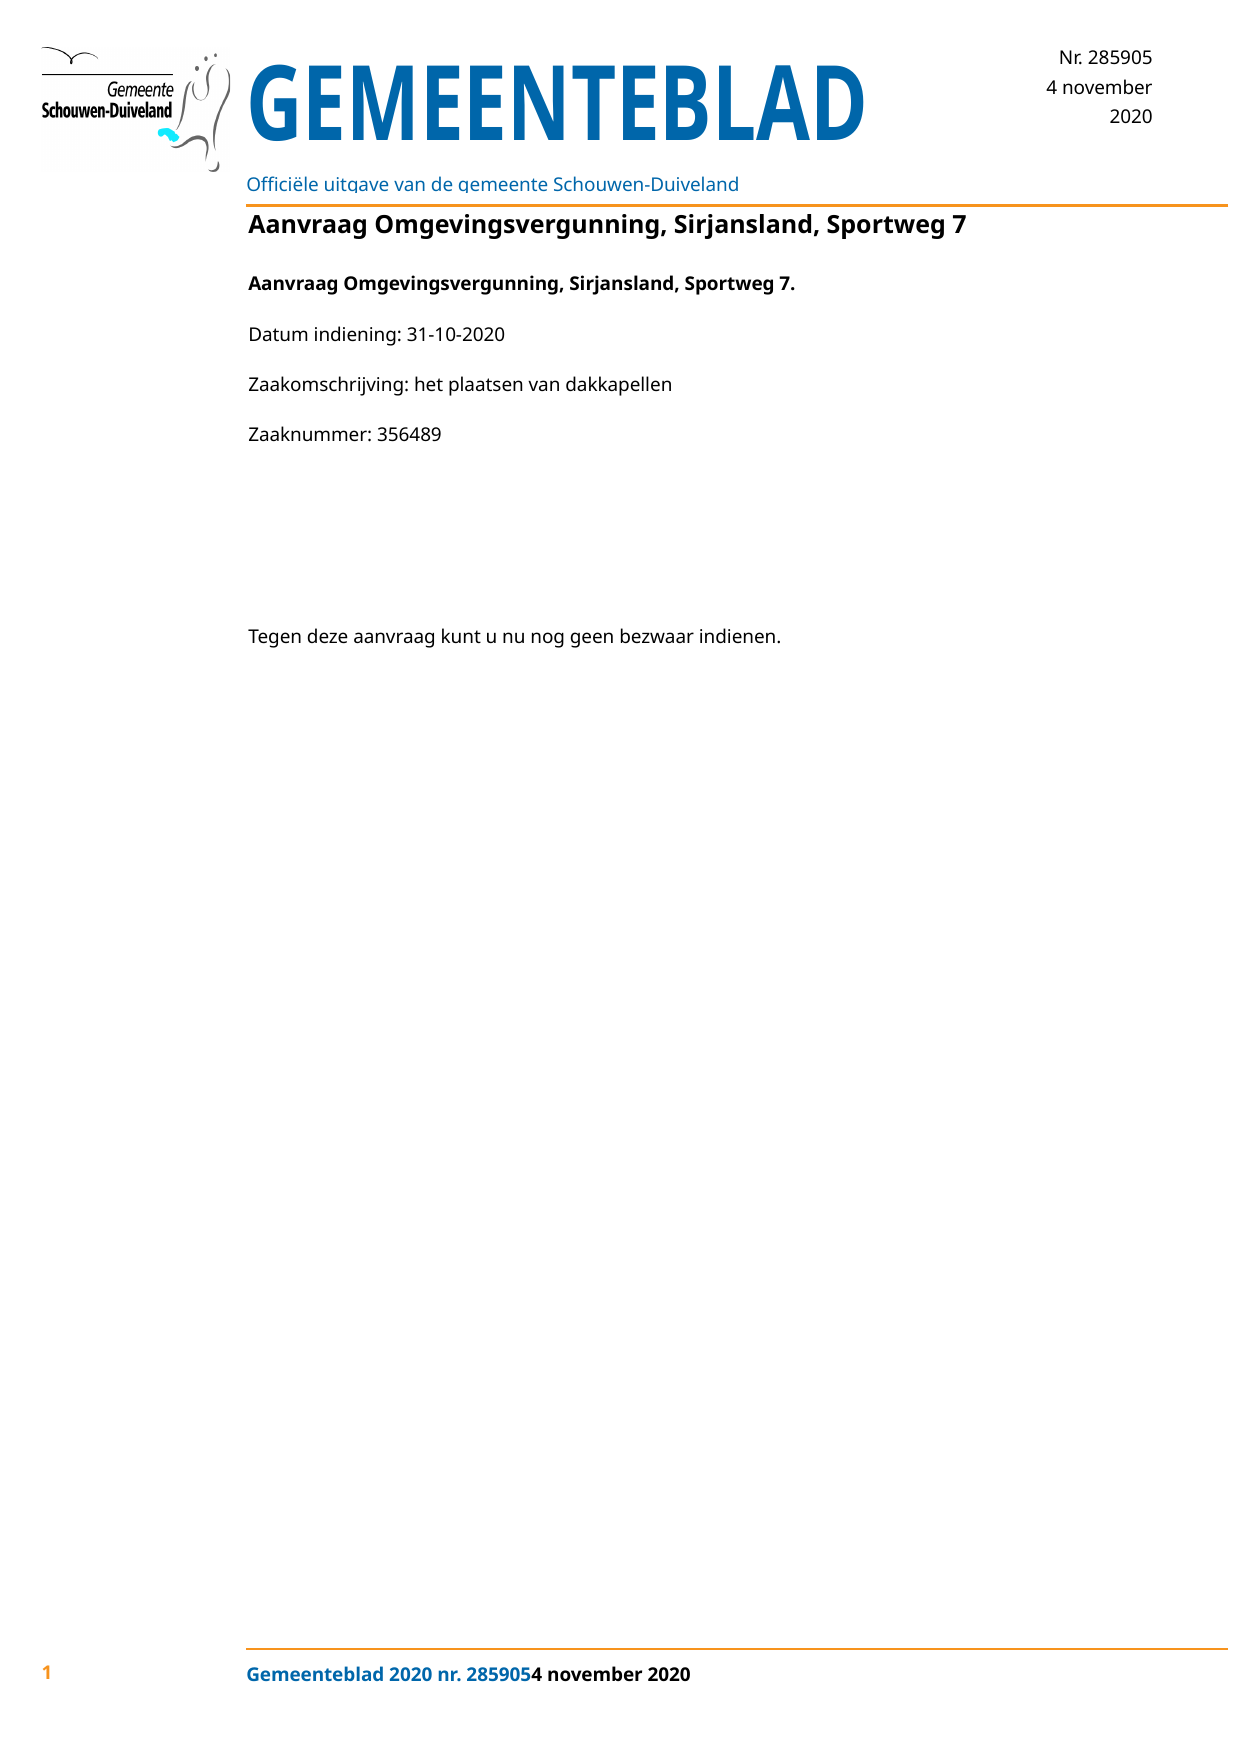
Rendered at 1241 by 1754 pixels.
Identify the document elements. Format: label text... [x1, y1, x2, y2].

text Datum indiening: 31-10-2020 [248, 321, 1152, 346]
text Zaaknummer: 356489 [248, 422, 1152, 447]
text Aanvraag Omgevingsvergunning, Sirjansland, Sportweg 7 [248, 207, 1152, 241]
text Aanvraag Omgevingsvergunning, Sirjansland, Sportweg 7. [248, 270, 1152, 296]
text Zaakomschrijving: het plaatsen van dakkapellen [248, 371, 1152, 397]
picture [41, 47, 231, 172]
text Tegen deze aanvraag kunt u nu nog geen bezwaar indienen. [248, 623, 1152, 649]
